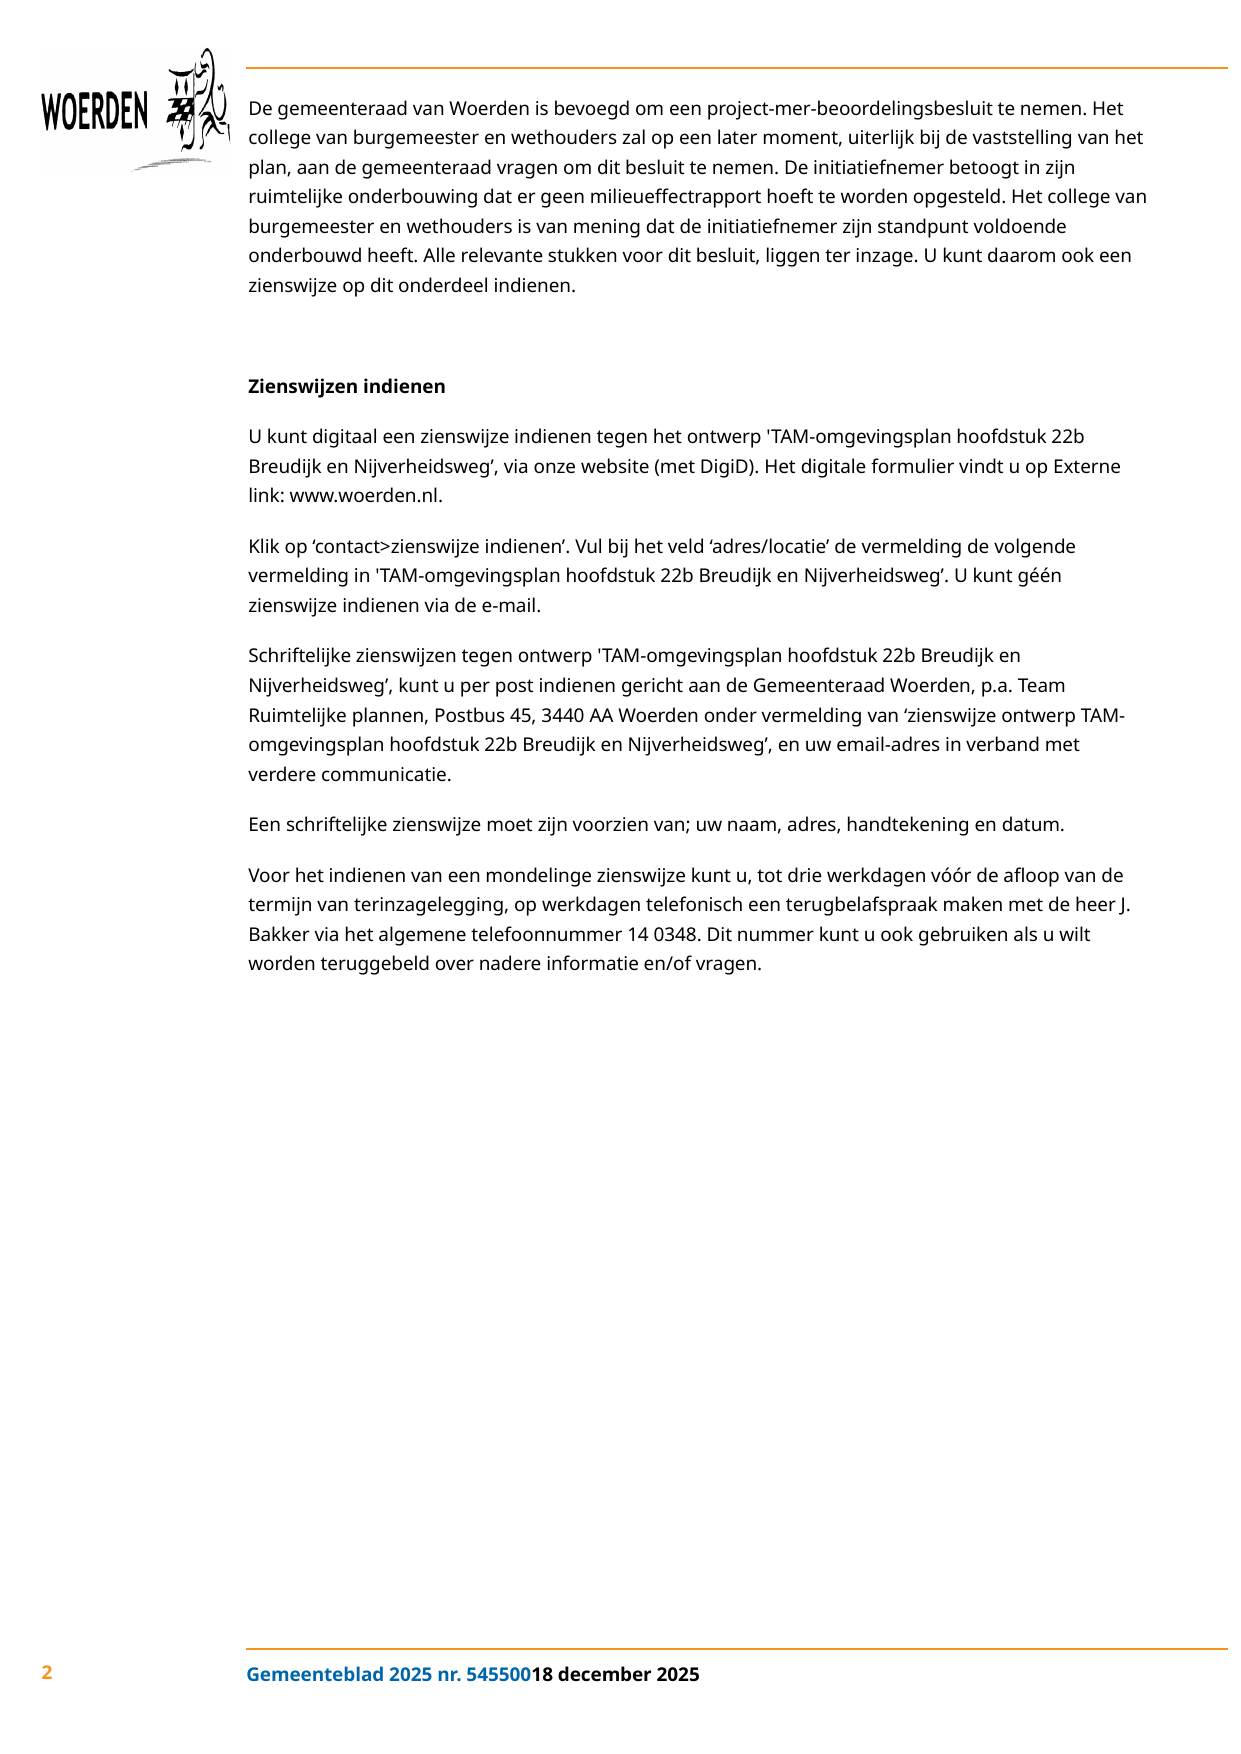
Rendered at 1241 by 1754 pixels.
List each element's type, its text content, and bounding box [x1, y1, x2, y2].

text Klik op ‘contact>zienswijze indienen’. Vul bij het veld ‘adres/locatie’ de vermelding de volgende vermelding in 'TAM-omgevingsplan hoofdstuk 22b Breudijk en Nijverheidsweg’. U kunt géén zienswijze indienen via de e-mail. [248, 533, 1152, 618]
text Voor het indienen van een mondelinge zienswijze kunt u, tot drie werkdagen vóór de afloop van de termijn van terinzagelegging, op werkdagen telefonisch een terugbelafspraak maken met de heer J. Bakker via het algemene telefoonnummer 14 0348. Dit nummer kunt u ook gebruiken als u wilt worden teruggebeld over nadere informatie en/of vragen. [248, 862, 1152, 976]
text Schriftelijke zienswijzen tegen ontwerp 'TAM-omgevingsplan hoofdstuk 22b Breudijk en Nijverheidsweg’, kunt u per post indienen gericht aan de Gemeenteraad Woerden, p.a. Team Ruimtelijke plannen, Postbus 45, 3440 AA Woerden onder vermelding van ‘zienswijze ontwerp TAM-omgevingsplan hoofdstuk 22b Breudijk en Nijverheidsweg’, en uw email-adres in verband met verdere communicatie. [248, 643, 1152, 787]
picture [41, 47, 231, 172]
text Een schriftelijke zienswijze moet zijn voorzien van; uw naam, adres, handtekening en datum. [248, 811, 1152, 837]
text Zienswijzen indienen [248, 373, 1152, 399]
text De gemeenteraad van Woerden is bevoegd om een project-mer-beoordelingsbesluit te nemen. Het college van burgemeester en wethouders zal op een later moment, uiterlijk bij de vaststelling van het plan, aan de gemeenteraad vragen om dit besluit te nemen. De initiatiefnemer betoogt in zijn ruimtelijke onderbouwing dat er geen milieueffectrapport hoeft te worden opgesteld. Het college van burgemeester en wethouders is van mening dat de initiatiefnemer zijn standpunt voldoende onderbouwd heeft. Alle relevante stukken voor dit besluit, liggen ter inzage. U kunt daarom ook een zienswijze op dit onderdeel indienen. [248, 95, 1152, 298]
text U kunt digitaal een zienswijze indienen tegen het ontwerp 'TAM-omgevingsplan hoofdstuk 22b Breudijk en Nijverheidsweg’, via onze website (met DigiD). Het digitale formulier vindt u op Externe link: www.woerden.nl. [248, 423, 1152, 508]
